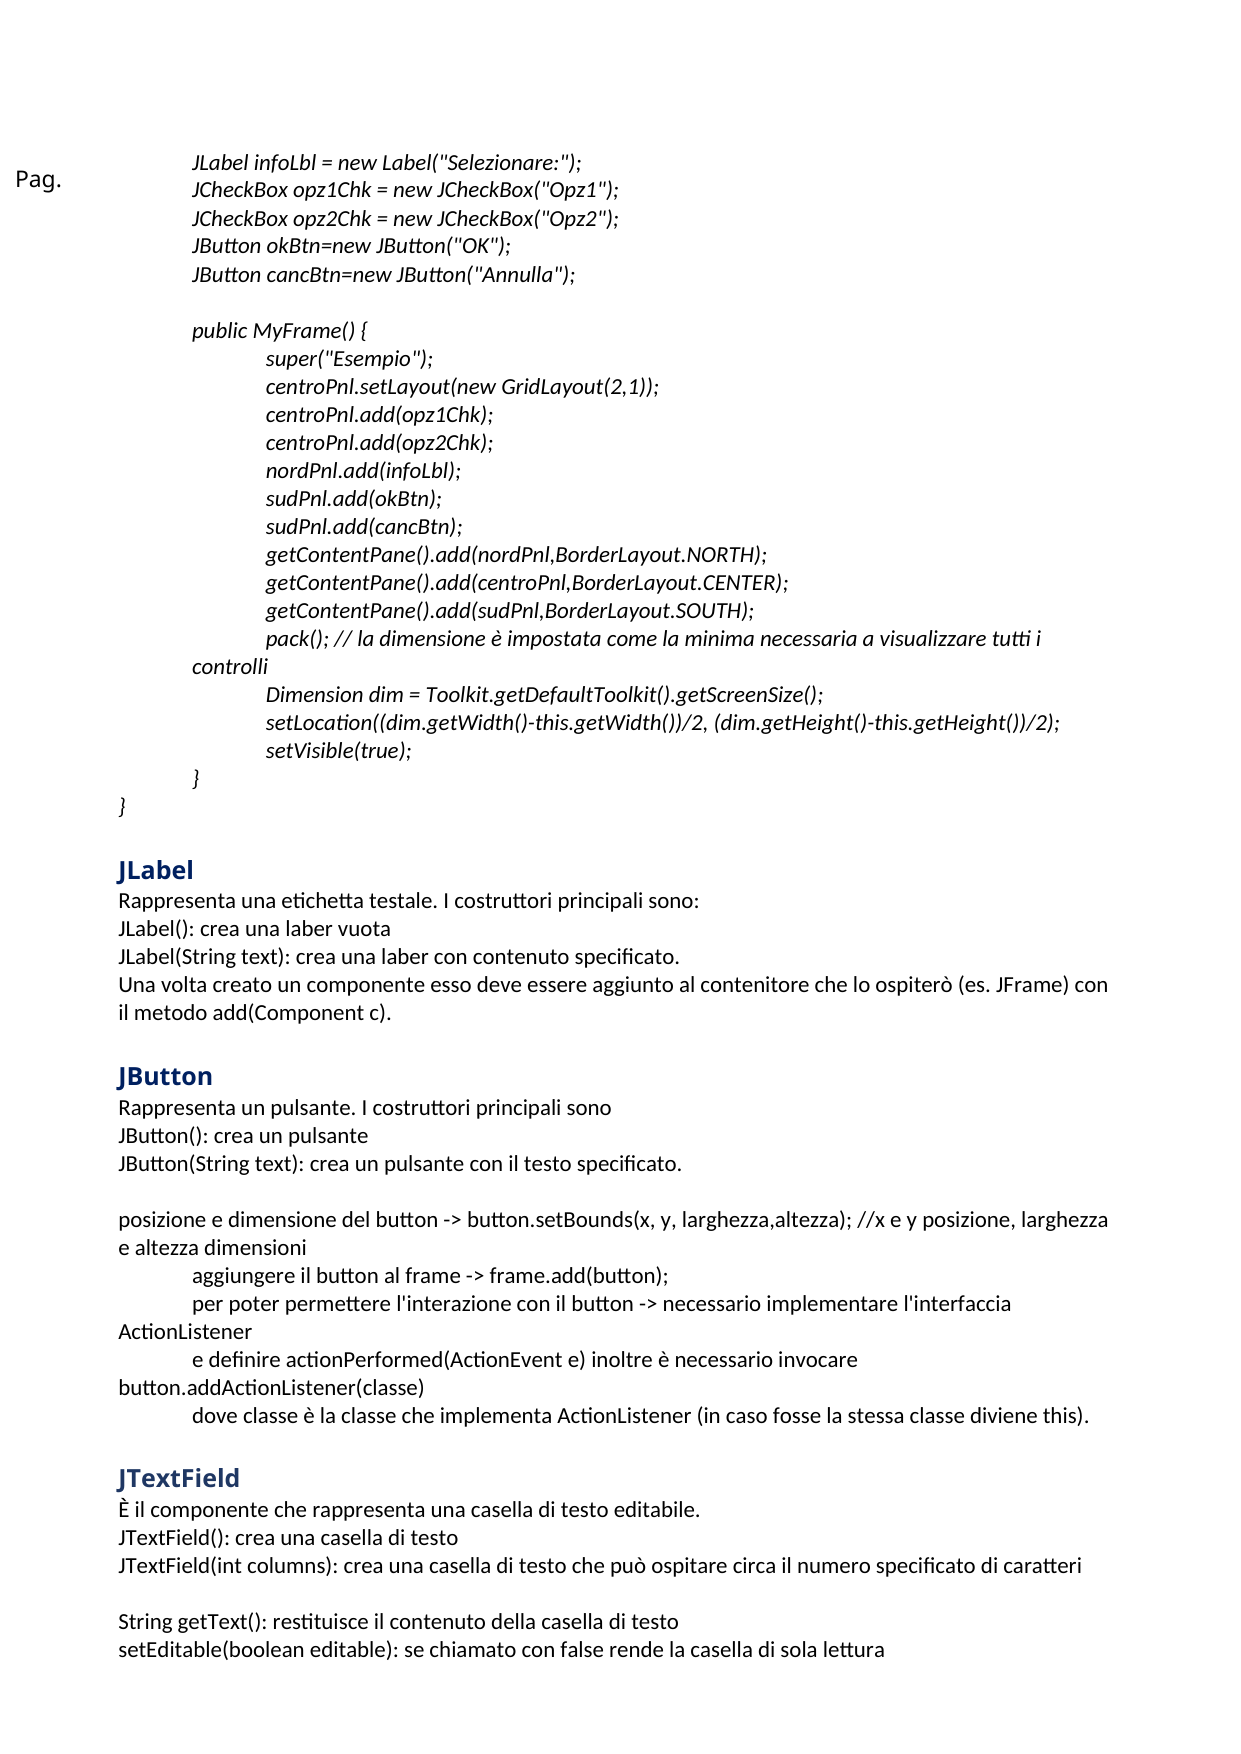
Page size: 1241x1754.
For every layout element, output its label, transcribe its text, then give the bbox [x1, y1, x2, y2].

text È il componente che rappresenta una casella di testo editabile. [118, 1495, 1122, 1523]
text public MyFrame() { [118, 316, 1122, 344]
text Rappresenta un pulsante. I costruttori principali sono [118, 1093, 1122, 1121]
text JLabel(): crea una laber vuota [118, 914, 1122, 942]
text centroPnl.add(opz2Chk); [192, 428, 1122, 456]
text JButton(): crea un pulsante [118, 1121, 1122, 1149]
text pack(); // la dimensione è impostata come la minima necessaria a visualizzare tutti i controlli [192, 624, 1122, 680]
text setEditable(boolean editable): se chiamato con false rende la casella di sola lettura [118, 1635, 1122, 1663]
text String getText(): restituisce il contenuto della casella di testo [118, 1607, 1122, 1635]
text Rappresenta una etichetta testale. I costruttori principali sono: [118, 886, 1122, 914]
text JLabel infoLbl = new Label("Selezionare:"); [118, 148, 1122, 176]
text JButton cancBtn=new JButton("Annulla"); [118, 260, 1122, 288]
text Dimension dim = Toolkit.getDefaultToolkit().getScreenSize(); [192, 680, 1122, 708]
text super("Esempio"); [192, 344, 1122, 372]
subtitle JButton [118, 1059, 1122, 1093]
text centroPnl.setLayout(new GridLayout(2,1)); [192, 372, 1122, 400]
text getContentPane().add(sudPnl,BorderLayout.SOUTH); [192, 596, 1122, 624]
text centroPnl.add(opz1Chk); [192, 400, 1122, 428]
text getContentPane().add(centroPnl,BorderLayout.CENTER); [192, 568, 1122, 596]
text JButton(String text): crea un pulsante con il testo specificato. [118, 1149, 1122, 1177]
text setLocation((dim.getWidth()-this.getWidth())/2, (dim.getHeight()-this.getHeight())/2); [192, 708, 1122, 736]
text per poter permettere l'interazione con il button -> necessario implementare l'interfaccia ActionListener [118, 1289, 1122, 1345]
text dove classe è la classe che implementa ActionListener (in caso fosse la stessa classe diviene this). [118, 1401, 1122, 1429]
subtitle JTextField [118, 1461, 1122, 1495]
text sudPnl.add(okBtn); [192, 484, 1122, 512]
text JTextField(int columns): crea una casella di testo che può ospitare circa il numero specificato di caratteri [118, 1551, 1122, 1579]
text JLabel(String text): crea una laber con contenuto specificato. [118, 942, 1122, 970]
text e definire actionPerformed(ActionEvent e) inoltre è necessario invocare button.addActionListener(classe) [118, 1345, 1122, 1401]
text nordPnl.add(infoLbl); [192, 456, 1122, 484]
text aggiungere il button al frame -> frame.add(button); [118, 1261, 1122, 1289]
subtitle JLabel [118, 852, 1122, 886]
text JCheckBox opz2Chk = new JCheckBox("Opz2"); [118, 204, 1122, 232]
text getContentPane().add(nordPnl,BorderLayout.NORTH); [192, 540, 1122, 568]
text } [118, 792, 1122, 820]
text setVisible(true); [192, 736, 1122, 764]
text sudPnl.add(cancBtn); [192, 512, 1122, 540]
text Una volta creato un componente esso deve essere aggiunto al contenitore che lo ospiterò (es. JFrame) con il metodo add(Component c). [118, 970, 1122, 1026]
text posizione e dimensione del button -> button.setBounds(x, y, larghezza,altezza); //x e y posizione, larghezza e altezza dimensioni [118, 1205, 1122, 1261]
text JCheckBox opz1Chk = new JCheckBox("Opz1"); [118, 176, 1122, 204]
text } [118, 764, 1122, 792]
text JButton okBtn=new JButton("OK"); [118, 232, 1122, 260]
text JTextField(): crea una casella di testo [118, 1523, 1122, 1551]
